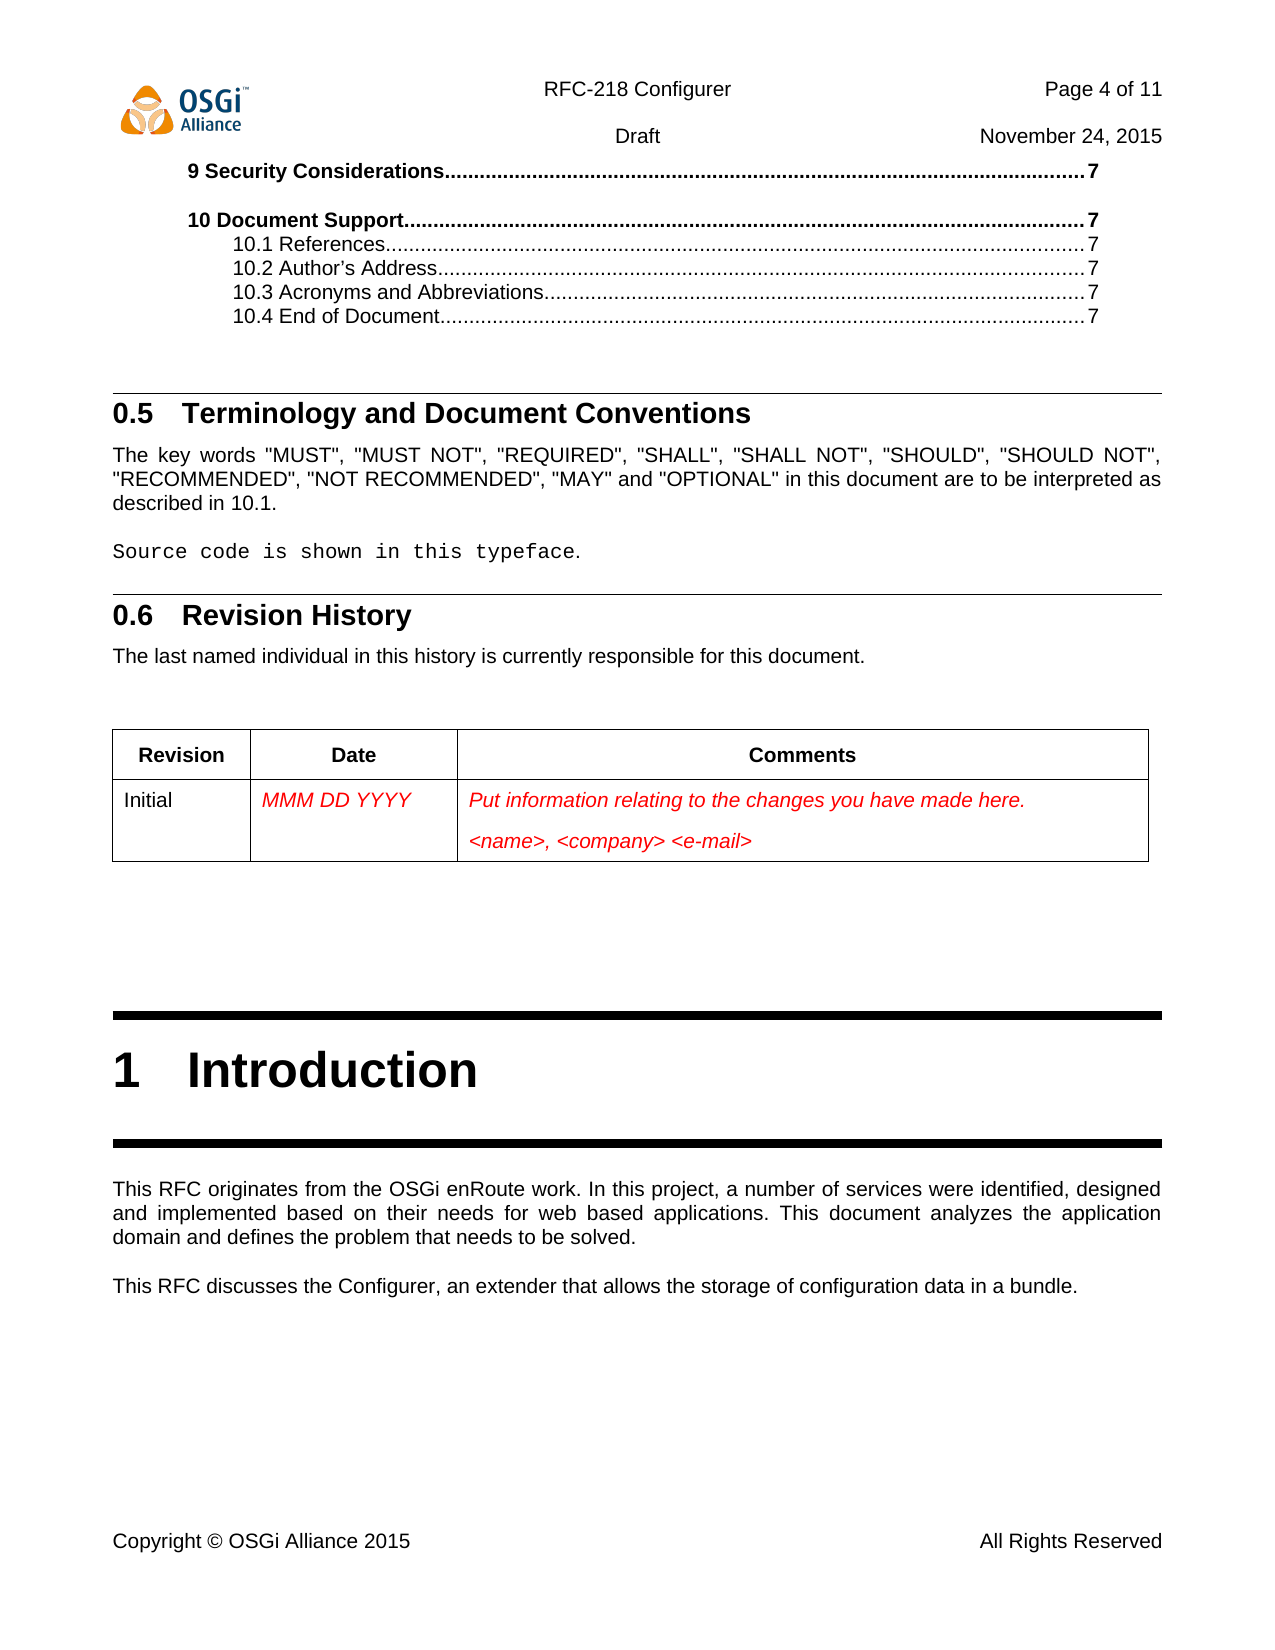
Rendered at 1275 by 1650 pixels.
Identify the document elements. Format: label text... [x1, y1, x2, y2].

text 10.2 Author’s Address 7 [232, 256, 1162, 280]
text 10.3 Acronyms and Abbreviations 7 [232, 280, 1162, 304]
table_cell Put information relating to the changes you have made here. <name>, <company> <e-mail> [458, 780, 1148, 861]
text 10.4 End of Document 7 [232, 304, 1162, 328]
table_header Comments [458, 730, 1148, 779]
picture [113, 78, 257, 142]
text This RFC discusses the Configurer, an extender that allows the storage of configuration data in a bundle. [112, 1274, 1162, 1298]
text 10.1 References 7 [232, 232, 1162, 256]
table_header Revision [113, 730, 250, 779]
table_cell MMM DD YYYY [251, 780, 457, 861]
subtitle Terminology and Document Conventions [112, 394, 1162, 430]
subtitle Introduction [112, 1012, 1162, 1148]
table_header Date [251, 730, 457, 779]
text The last named individual in this history is currently responsible for this document. [112, 643, 1162, 667]
text The key words "MUST", "MUST NOT", "REQUIRED", "SHALL", "SHALL NOT", "SHOULD", "SHOULD NOT", "RECOMMENDED", "NOT RECOMMENDED", "MAY" and "OPTIONAL" in this document are to be interpreted as described in 1. [112, 442, 1162, 514]
text Source code is shown in this typeface. [112, 539, 1162, 565]
subtitle Revision History [112, 595, 1162, 631]
text 10 Document Support 7 [187, 208, 1162, 232]
text 9 Security Considerations 7 [187, 159, 1162, 183]
table_cell Initial [113, 780, 250, 861]
text This RFC originates from the OSGi enRoute work. In this project, a number of services were identified, designed and implemented based on their needs for web based applications. This document analyzes the application domain and defines the problem that needs to be solved. [112, 1177, 1162, 1249]
